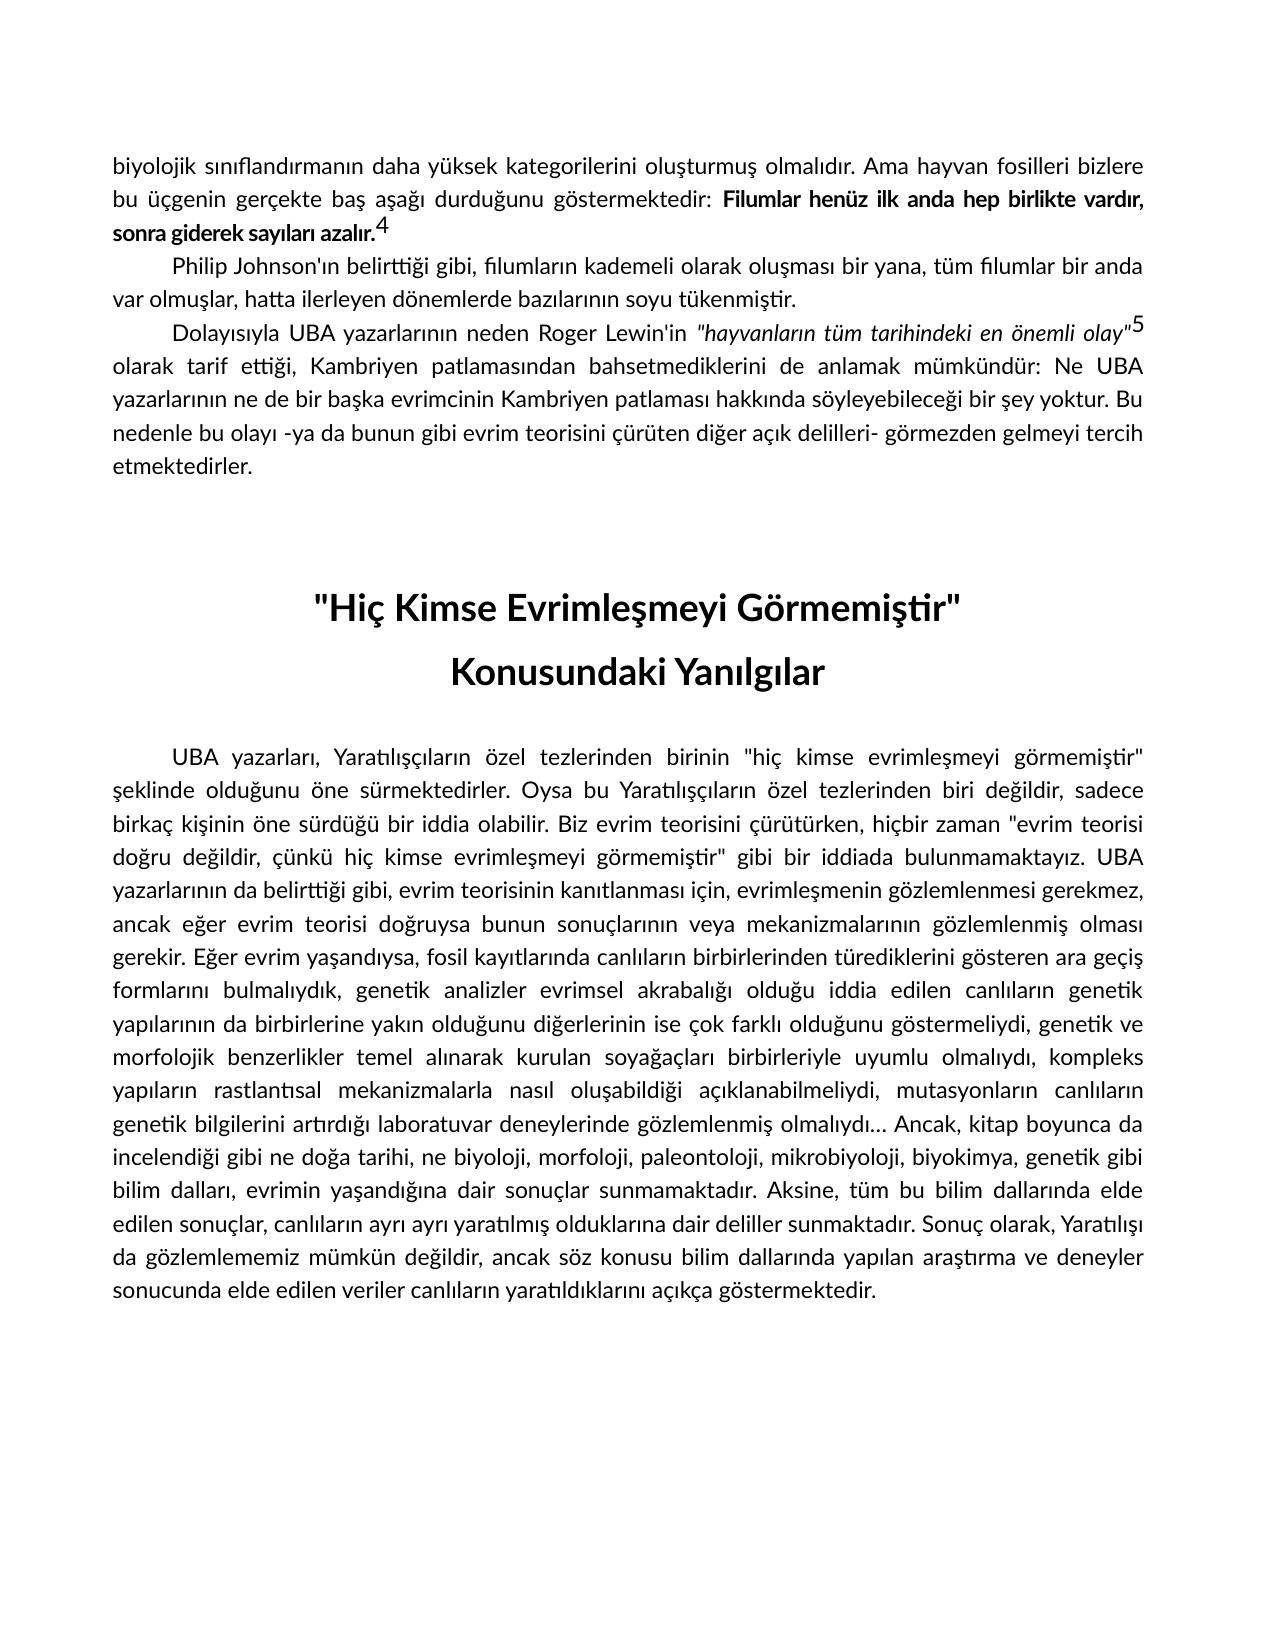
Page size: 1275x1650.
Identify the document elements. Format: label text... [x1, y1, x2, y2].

subtitle Konusundaki Yanılgılar [112, 648, 1162, 693]
text UBA yazarları, Yaratılışçıların özel tezlerinden birinin "hiç kimse evrimleşmeyi görmemiştir" şeklinde olduğunu öne sürmektedirler. Oysa bu Yaratılışçıların özel tezlerinden biri değildir, sadece birkaç kişinin öne sürdüğü bir iddia olabilir. Biz evrim teorisini çürütürken, hiçbir zaman "evrim teorisi doğru değildir, çünkü hiç kimse evrimleşmeyi görmemiştir" gibi bir iddiada bulunmamaktayız. UBA yazarlarının da belirttiği gibi, evrim teorisinin kanıtlanması için, evrimleşmenin gözlemlenmesi gerekmez, ancak eğer evrim teorisi doğruysa bunun sonuçlarının veya mekanizmalarının gözlemlenmiş olması gerekir. Eğer evrim yaşandıysa, fosil kayıtlarında canlıların birbirlerinden türediklerini gösteren ara geçiş formlarını bulmalıydık, genetik analizler evrimsel akrabalığı olduğu iddia edilen canlıların genetik yapılarının da birbirlerine yakın olduğunu diğerlerinin ise çok farklı olduğunu göstermeliydi, genetik ve morfolojik benzerlikler temel alınarak kurulan soyağaçları birbirleriyle uyumlu olmalıydı, kompleks yapıların rastlantısal mekanizmalarla nasıl oluşabildiği açıklanabilmeliydi, mutasyonların canlıların genetik bilgilerini artırdığı laboratuvar deneylerinde gözlemlenmiş olmalıydı… Ancak, kitap boyunca da incelendiği gibi ne doğa tarihi, ne biyoloji, morfoloji, paleontoloji, mikrobiyoloji, biyokimya, genetik gibi bilim dalları, evrimin yaşandığına dair sonuçlar sunmamaktadır. Aksine, tüm bu bilim dallarında elde edilen sonuçlar, canlıların ayrı ayrı yaratılmış olduklarına dair deliller sunmaktadır. Sonuç olarak, Yaratılışı da gözlemlememiz mümkün değildir, ancak söz konusu bilim dallarında yapılan araştırma ve deneyler sonucunda elde edilen veriler canlıların yaratıldıklarını açıkça göstermektedir. [112, 739, 1145, 1306]
text Philip Johnson'ın belirttiği gibi, filumların kademeli olarak oluşması bir yana, tüm filumlar bir anda var olmuşlar, hatta ilerleyen dönemlerde bazılarının soyu tükenmiştir. [112, 248, 1145, 314]
text biyolojik sınıflandırmanın daha yüksek kategorilerini oluşturmuş olmalıdır. Ama hayvan fosilleri bizlere bu üçgenin gerçekte baş aşağı durduğunu göstermektedir: Filumlar henüz ilk anda hep birlikte vardır, sonra giderek sayıları azalır.4 [112, 148, 1145, 248]
subtitle "Hiç Kimse Evrimleşmeyi Görmemiştir" [112, 584, 1162, 629]
text Dolayısıyla UBA yazarlarının neden Roger Lewin'in "hayvanların tüm tarihindeki en önemli olay"5 olarak tarif ettiği, Kambriyen patlamasından bahsetmediklerini de anlamak mümkündür: Ne UBA yazarlarının ne de bir başka evrimcinin Kambriyen patlaması hakkında söyleyebileceği bir şey yoktur. Bu nedenle bu olayı -ya da bunun gibi evrim teorisini çürüten diğer açık delilleri- görmezden gelmeyi tercih etmektedirler. [112, 314, 1145, 481]
